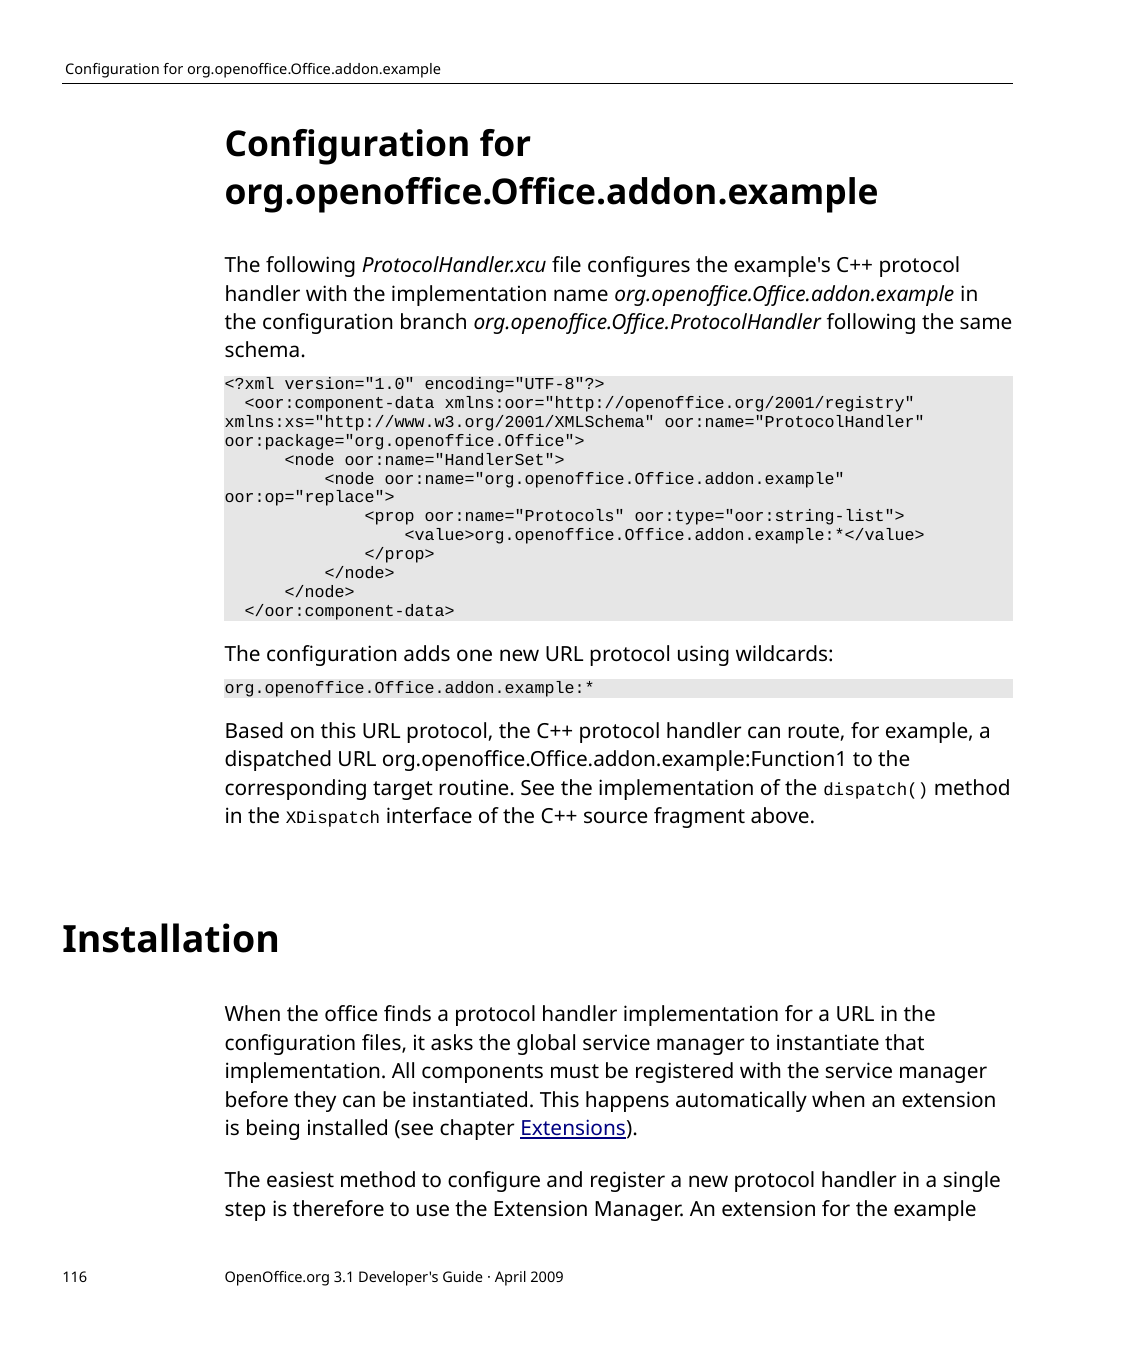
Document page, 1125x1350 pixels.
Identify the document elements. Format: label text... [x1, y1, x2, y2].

text The following ProtocolHandler.xcu file configures the example's C++ protocol handler with the implementation name org.openoffice.Office.addon.example in the configuration branch org.openoffice.Office.ProtocolHandler following the same schema. [224, 250, 1013, 364]
text The easiest method to configure and register a new protocol handler in a single step is therefore to use the Extension Manager. An extension for the example [224, 1166, 1013, 1222]
text When the office finds a protocol handler implementation for a URL in the configuration files, it asks the global service manager to instantiate that implementation. All components must be registered with the service manager before they can be instantiated. This happens automatically when an extension is being installed (see chapter Extensions). [224, 999, 1013, 1142]
text Based on this URL protocol, the C++ protocol handler can route, for example, a dispatched URL org.openoffice.Office.addon.example:Function1 to the corresponding target routine. See the implementation of the dispatch() method in the XDispatch interface of the C++ source fragment above. [224, 716, 1013, 830]
text The configuration adds one new URL protocol using wildcards: [224, 639, 1013, 667]
subtitle Configuration for org.openoffice.Office.addon.example [224, 118, 1013, 214]
text org.openoffice.Office.addon.example:* [224, 679, 1013, 698]
subtitle Installation [62, 913, 1013, 964]
text <?xml version="1.0" encoding="UTF-8"?> <oor:component-data xmlns:oor="http://openoffice.org/2001/registry" xmlns:xs="http://www.w3.org/2001/XMLSchema" oor:name="ProtocolHandler" oor:package="org.openoffice.Office"> <node oor:name="HandlerSet"> <node oor:name="org.openoffice.Office.addon.example" oor:op="replace"> <prop oor:name="Protocols" oor:type="oor:string-list"> <value>org.openoffice.Office.addon.example:*</value> </prop> </node> </node> </oor:component-data> [224, 376, 1013, 621]
